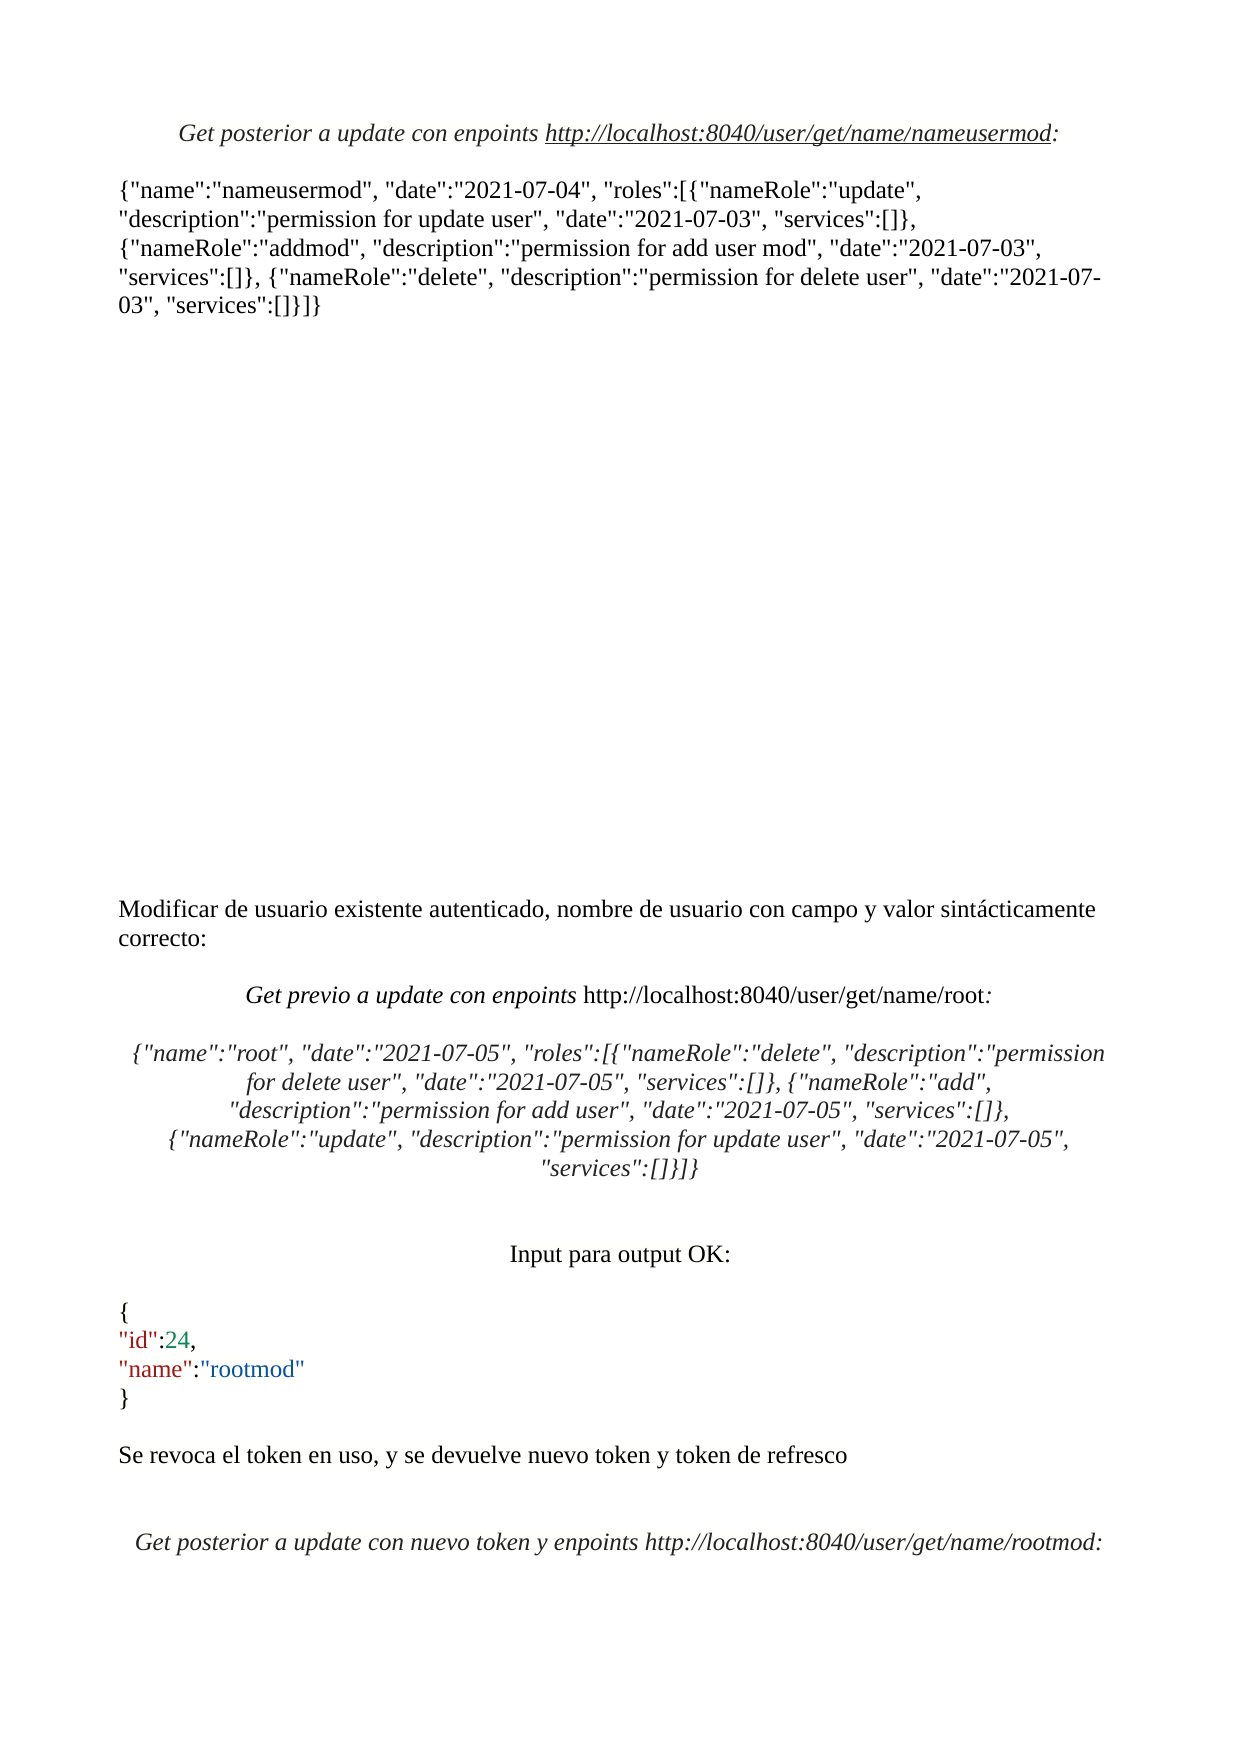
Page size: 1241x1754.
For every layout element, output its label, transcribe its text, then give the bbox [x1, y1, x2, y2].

text Get posterior a update con nuevo token y enpoints http://localhost:8040/user/get/name/rootmod: [118, 1527, 1122, 1556]
text Modificar de usuario existente autenticado, nombre de usuario con campo y valor sintácticamente correcto: [118, 894, 1122, 952]
text {"name":"root", "date":"2021-07-05", "roles":[{"nameRole":"delete", "description":"permission for delete user", "date":"2021-07-05", "services":[]}, {"nameRole":"add", "description":"permission for add user", "date":"2021-07-05", "services":[]}, {"nameRole":"update", "description":"permission for update user", "date":"2021-07-05", "services":[]}]} [118, 1038, 1122, 1182]
text { [118, 1297, 1122, 1326]
text Input para output OK: [118, 1239, 1122, 1268]
text Get posterior a update con enpoints http://localhost:8040/user/get/name/nameusermod: [118, 118, 1122, 147]
text } [118, 1383, 1122, 1412]
text Se revoca el token en uso, y se devuelve nuevo token y token de refresco [118, 1441, 1122, 1469]
text Get previo a update con enpoints http://localhost:8040/user/get/name/root: [118, 981, 1122, 1009]
text "name":"rootmod" [118, 1354, 1122, 1383]
text "id":24, [118, 1326, 1122, 1354]
text {"name":"nameusermod", "date":"2021-07-04", "roles":[{"nameRole":"update", "description":"permission for update user", "date":"2021-07-03", "services":[]}, {"nameRole":"addmod", "description":"permission for add user mod", "date":"2021-07-03", "services":[]}, {"nameRole":"delete", "description":"permission for delete user", "date":"2021-07-03", "services":[]}]} [118, 176, 1122, 319]
